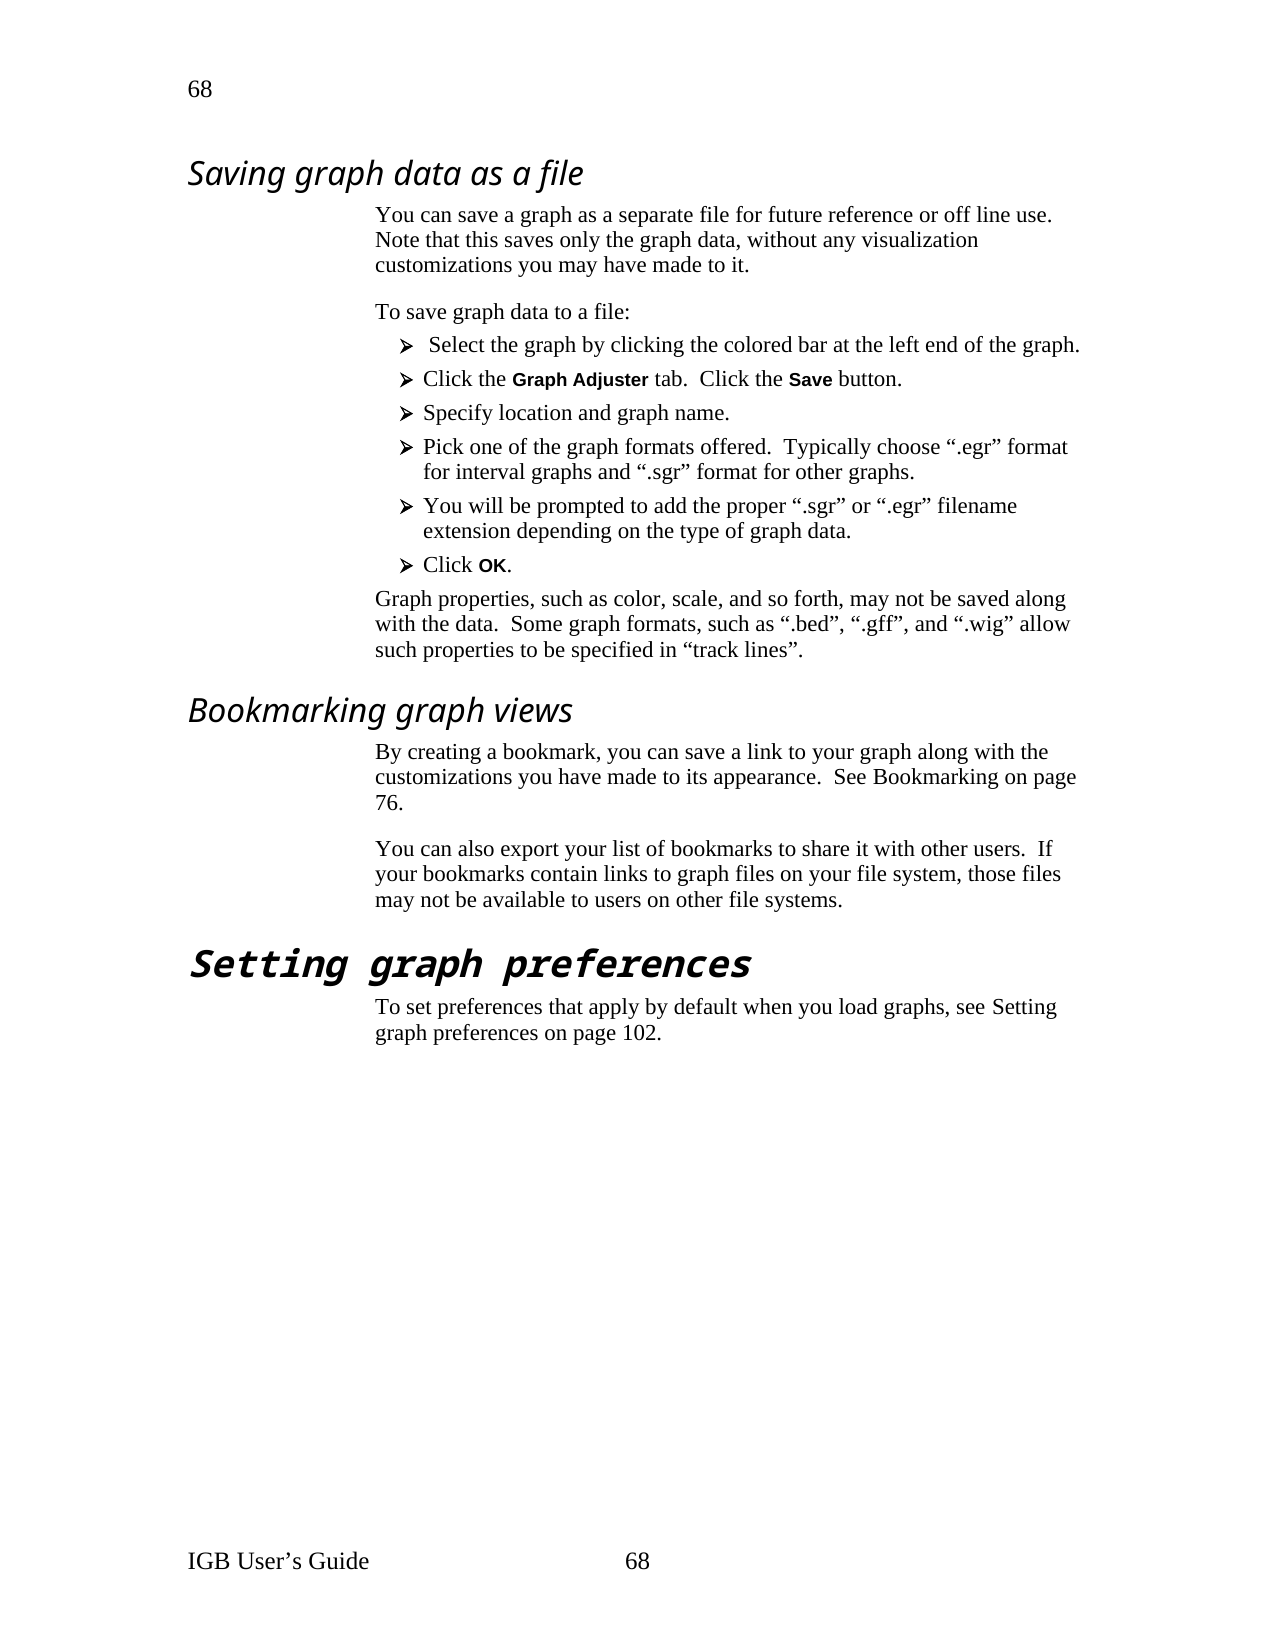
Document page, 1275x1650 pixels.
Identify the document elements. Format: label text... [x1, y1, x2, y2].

text You can save a graph as a separate file for future reference or off line use. Note that this saves only the graph data, without any visualization customizations you may have made to it. [375, 202, 1087, 278]
text Graph properties, such as color, scale, and so forth, may not be saved along with the data. Some graph formats, such as “.bed”, “.gff”, and “.wig” allow such properties to be specified in “track lines”. [375, 586, 1087, 662]
list Select the graph by clicking the colored bar at the left end of the graph. [399, 332, 1087, 358]
subtitle Bookmarking graph views [187, 687, 1087, 732]
subtitle Setting graph preferences [187, 937, 1087, 988]
list You will be prompted to add the proper “.sgr” or “.egr” filename extension depending on the type of graph data. [399, 493, 1087, 544]
list Click the Graph Adjuster tab. Click the Save button. [399, 366, 1087, 392]
list Specify location and graph name. [399, 400, 1087, 425]
text To set preferences that apply by default when you load graphs, see Setting graph preferences on page 101. [375, 994, 1087, 1045]
text You can also export your list of bookmarks to share it with other users. If your bookmarks contain links to graph files on your file system, those files may not be available to users on other file systems. [375, 836, 1087, 912]
text To save graph data to a file: [375, 299, 1087, 324]
text By creating a bookmark, you can save a link to your graph along with the customizations you have made to its appearance. See Bookmarking on page 76. [375, 739, 1087, 815]
subtitle Saving graph data as a file [187, 150, 1087, 195]
list Click OK. [399, 552, 1087, 577]
list Pick one of the graph formats offered. Typically choose “.egr” format for interval graphs and “.sgr” format for other graphs. [399, 434, 1087, 484]
